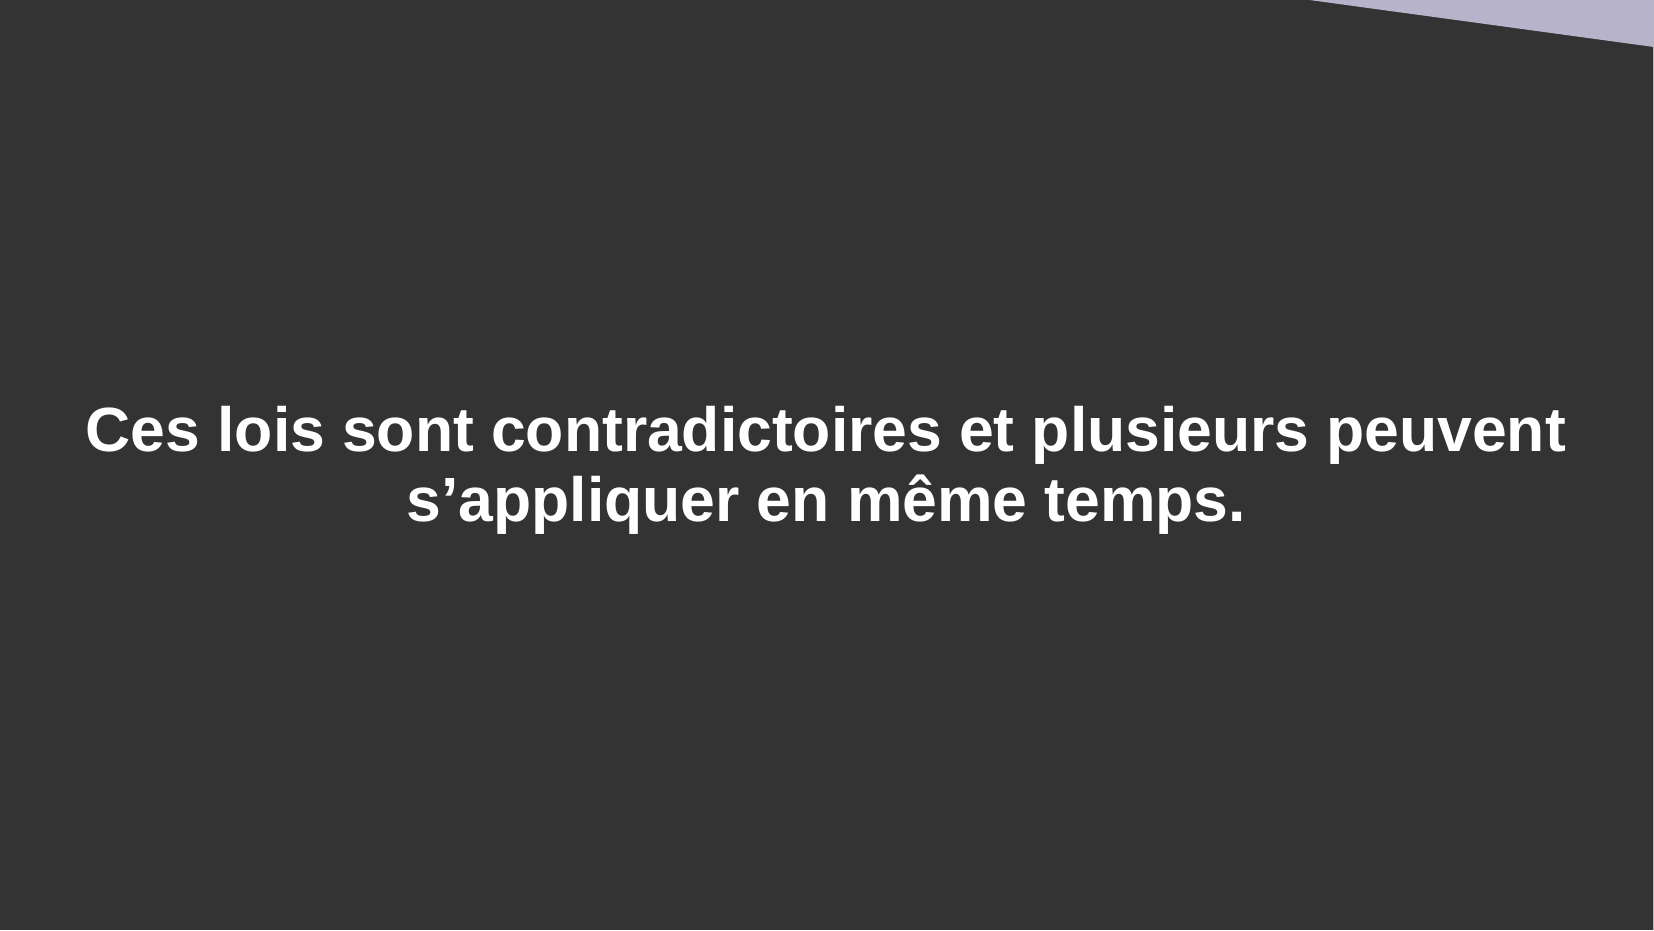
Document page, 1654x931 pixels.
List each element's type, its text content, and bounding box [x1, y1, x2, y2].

title Ces lois sont contradictoires et plusieurs peuvent s’appliquer en même temps. [31, 394, 1622, 536]
text_box [1309, 0, 1654, 48]
